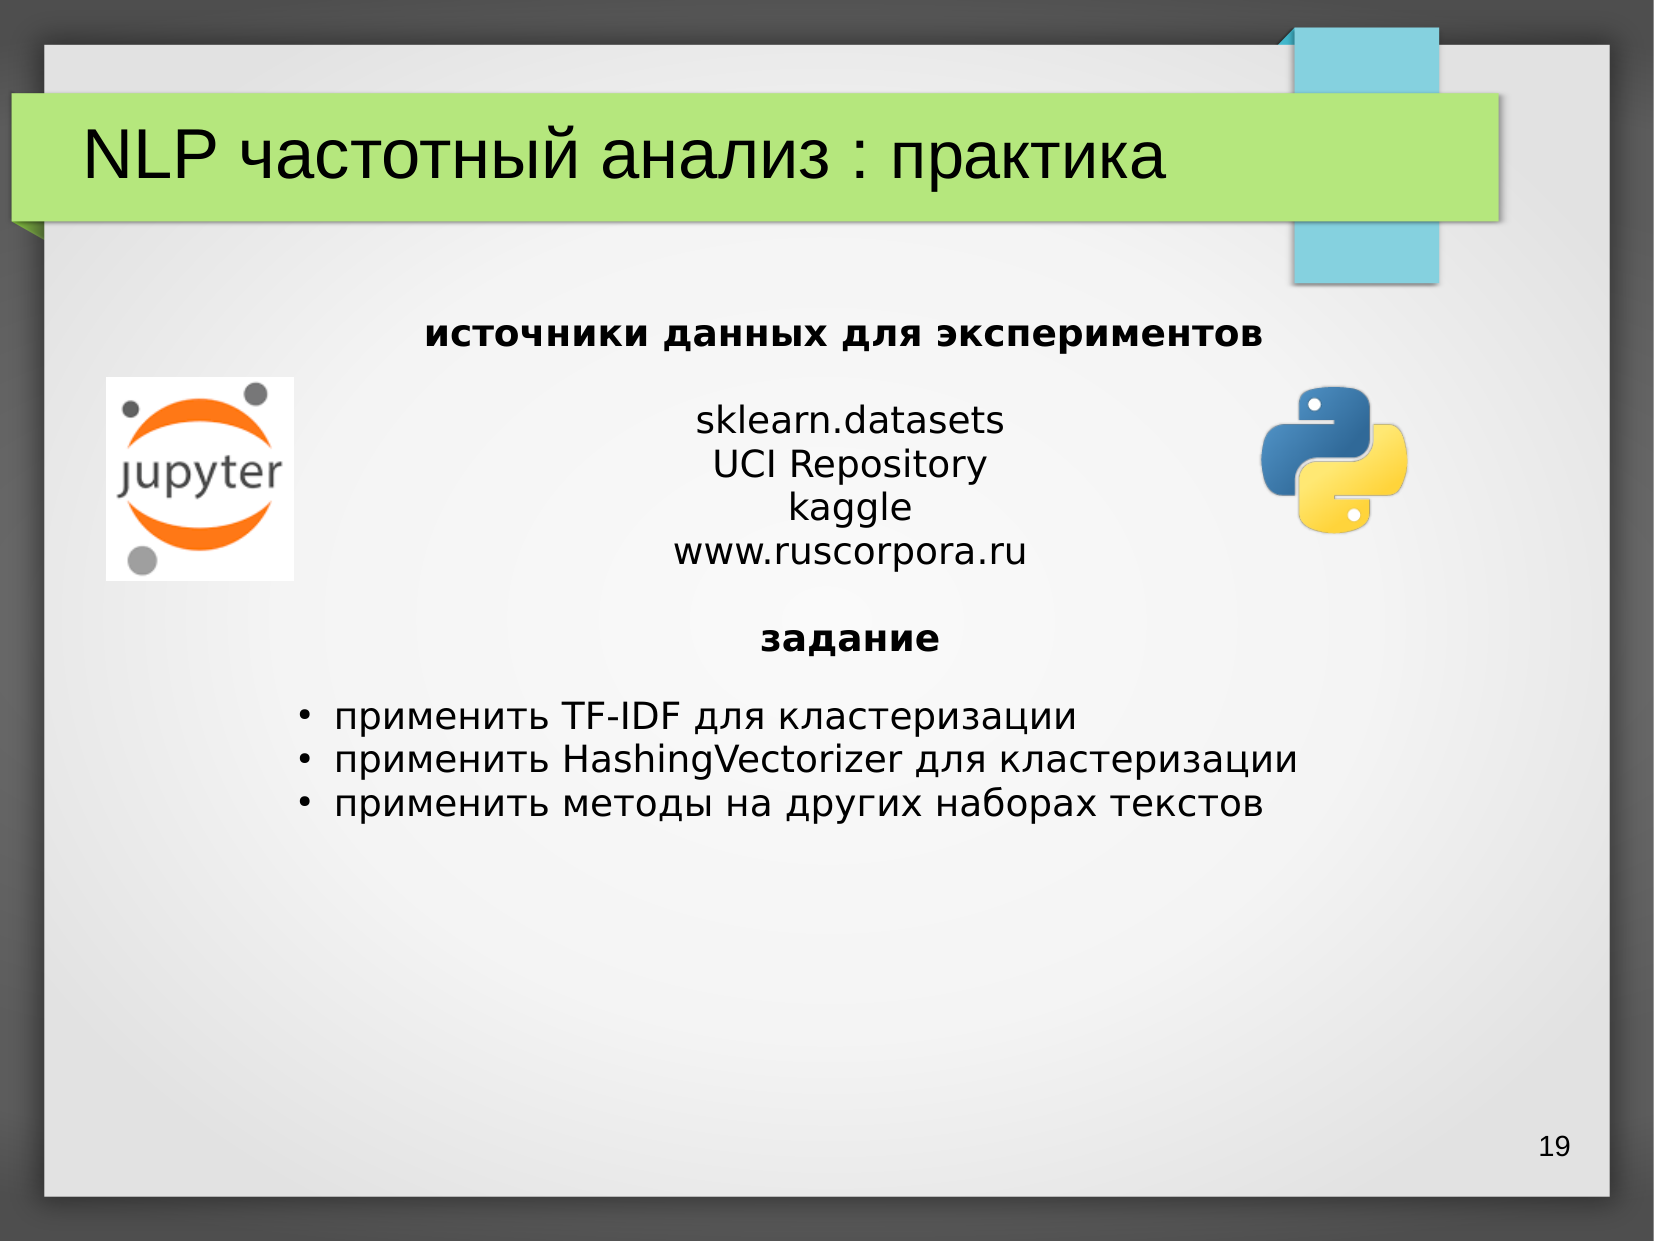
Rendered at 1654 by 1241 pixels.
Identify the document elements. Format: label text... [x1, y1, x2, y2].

picture [0, 0, 1654, 1241]
text_box источники данных для экспериментов sklearn.datasets UCI Repository kaggle www.ruscorpora.ru задание применить TF-IDF для кластеризации применить HashingVectorizer для кластеризации применить методы на других наборах текстов [283, 304, 1418, 1094]
title NLP частотный анализ : практика [82, 118, 1406, 189]
